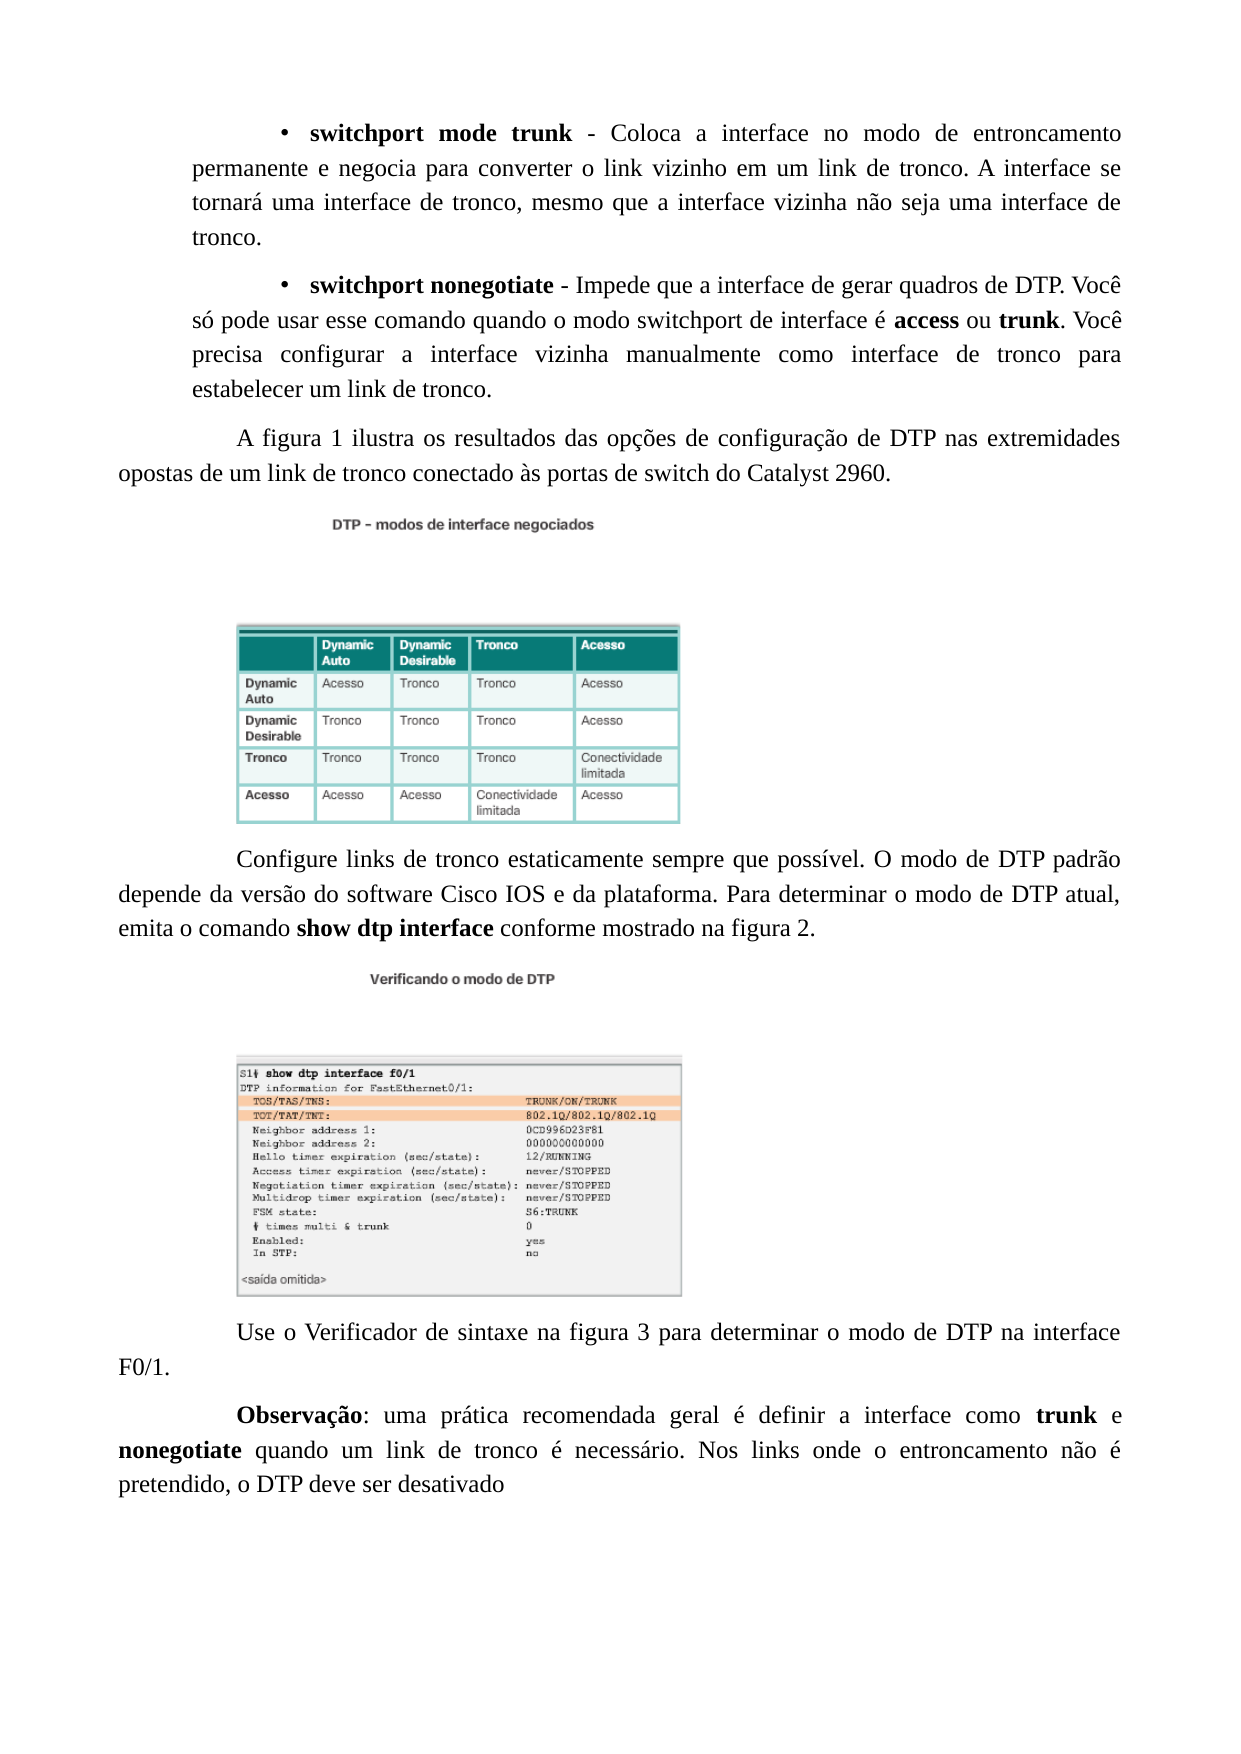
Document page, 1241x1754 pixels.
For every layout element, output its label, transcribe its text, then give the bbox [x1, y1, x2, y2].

text Observação: uma prática recomendada geral é definir a interface como trunk e nonegotiate quando um link de tronco é necessário. Nos links onde o entroncamento não é pretendido, o DTP deve ser desativado [118, 1401, 1122, 1498]
list switchport nonegotiate - Impede que a interface de gerar quadros de DTP. Você só pode usar esse comando quando o modo switchport de interface é access ou trunk. Você precisa configurar a interface vizinha manualmente como interface de tronco para estabelecer um link de tronco. [162, 271, 1122, 403]
picture [236, 506, 681, 824]
text Configure links de tronco estaticamente sempre que possível. O modo de DTP padrão depende da versão do software Cisco IOS e da plataforma. Para determinar o modo de DTP atual, emita o comando show dtp interface conforme mostrado na figura 2. [118, 844, 1122, 942]
text Use o Verificador de sintaxe na figura 3 para determinar o modo de DTP na interface F0/1. [118, 1317, 1122, 1380]
text A figura 1 ilustra os resultados das opções de configuração de DTP nas extremidades opostas de um link de tronco conectado às portas de switch do Catalyst 2960. [118, 423, 1122, 486]
picture [236, 962, 683, 1297]
list switchport mode trunk - Coloca a interface no modo de entroncamento permanente e negocia para converter o link vizinho em um link de tronco. A interface se tornará uma interface de tronco, mesmo que a interface vizinha não seja uma interface de tronco. [162, 118, 1122, 250]
